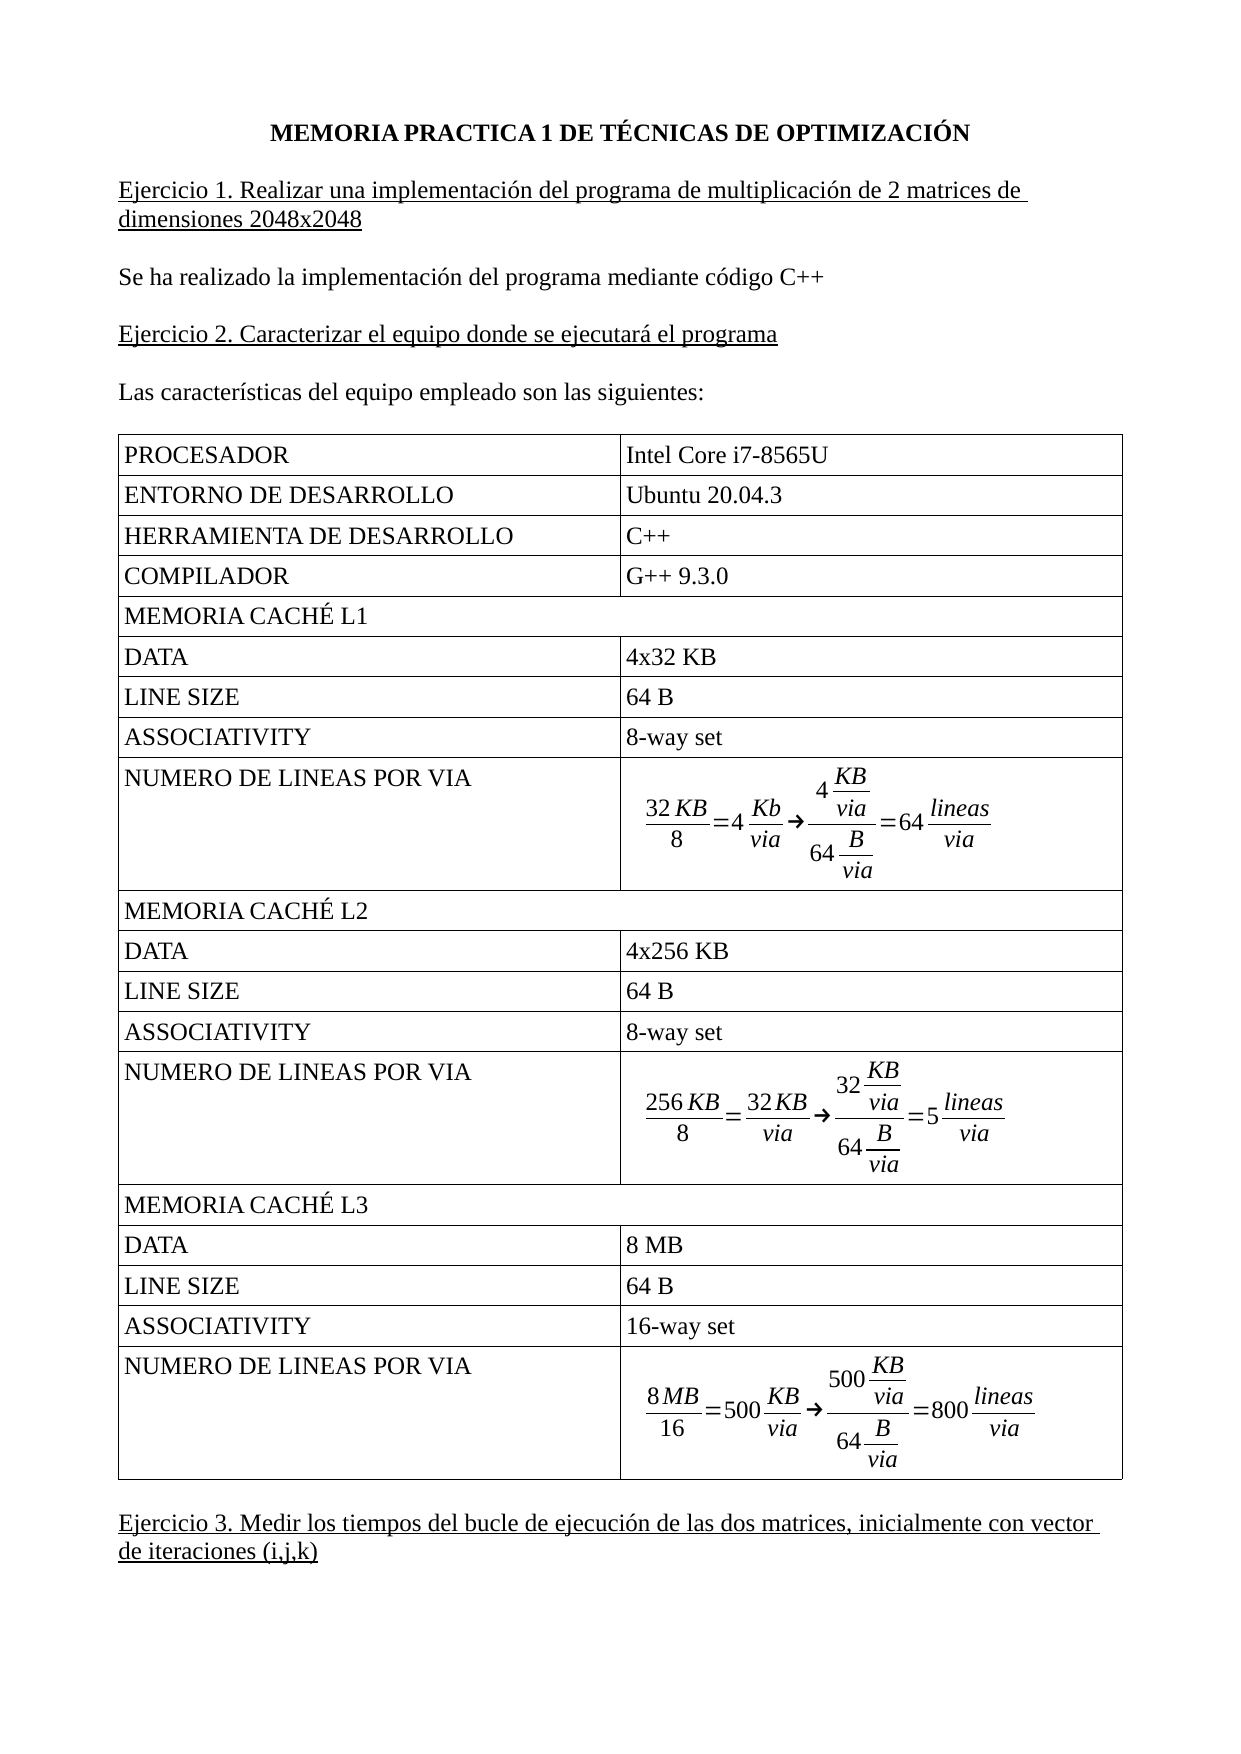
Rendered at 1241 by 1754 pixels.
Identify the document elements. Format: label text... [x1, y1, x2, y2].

table_cell ASSOCIATIVITY [119, 1306, 620, 1346]
table_cell LINE SIZE [119, 677, 620, 717]
table_cell LINE SIZE [119, 972, 620, 1011]
table_cell DATA [119, 1226, 620, 1265]
table_cell 64 B [621, 972, 1122, 1011]
table_cell NUMERO DE LINEAS POR VIA [119, 758, 620, 890]
table_cell COMPILADOR [119, 556, 620, 596]
table_cell MEMORIA CACHÉ L3 [119, 1185, 1122, 1225]
text Ejercicio 3. Medir los tiempos del bucle de ejecución de las dos matrices, inicialmente con vector de iteraciones (i,j,k) [118, 1508, 1122, 1565]
table_cell 64 B [621, 677, 1122, 717]
table_cell NUMERO DE LINEAS POR VIA [119, 1052, 620, 1184]
text Las características del equipo empleado son las siguientes: [118, 377, 1122, 406]
table_cell 16-way set [621, 1306, 1122, 1346]
table_cell G++ 9.3.0 [621, 556, 1122, 596]
text Ejercicio 1. Realizar una implementación del programa de multiplicación de 2 matrices de dimensiones 2048x2048 [118, 176, 1122, 233]
table_cell NUMERO DE LINEAS POR VIA [119, 1347, 620, 1479]
table_header PROCESADOR [119, 435, 620, 475]
table_cell 4x256 KB [621, 931, 1122, 971]
text MEMORIA PRACTICA 1 DE TÉCNICAS DE OPTIMIZACIÓN [118, 118, 1122, 147]
table_cell MEMORIA CACHÉ L2 [119, 891, 1122, 930]
table_cell 8 MB [621, 1226, 1122, 1265]
table_cell 4x32 KB [621, 637, 1122, 676]
table_cell ENTORNO DE DESARROLLO [119, 476, 620, 515]
table_cell LINE SIZE [119, 1266, 620, 1305]
table_cell [621, 758, 1122, 890]
table_cell 64 B [621, 1266, 1122, 1305]
text Ejercicio 2. Caracterizar el equipo donde se ejecutará el programa [118, 319, 1122, 348]
text Se ha realizado la implementación del programa mediante código C++ [118, 262, 1122, 291]
table_header Intel Core i7-8565U [621, 435, 1122, 475]
table_cell ASSOCIATIVITY [119, 1012, 620, 1051]
table_cell [621, 1347, 1122, 1479]
table_cell DATA [119, 637, 620, 676]
table_cell HERRAMIENTA DE DESARROLLO [119, 516, 620, 555]
table_cell DATA [119, 931, 620, 971]
table_cell Ubuntu 20.04.3 [621, 476, 1122, 515]
table_cell ASSOCIATIVITY [119, 718, 620, 757]
table_cell MEMORIA CACHÉ L1 [119, 597, 1122, 636]
table_cell [621, 1052, 1122, 1184]
table_cell 8-way set [621, 718, 1122, 757]
table_cell C++ [621, 516, 1122, 555]
table_cell 8-way set [621, 1012, 1122, 1051]
